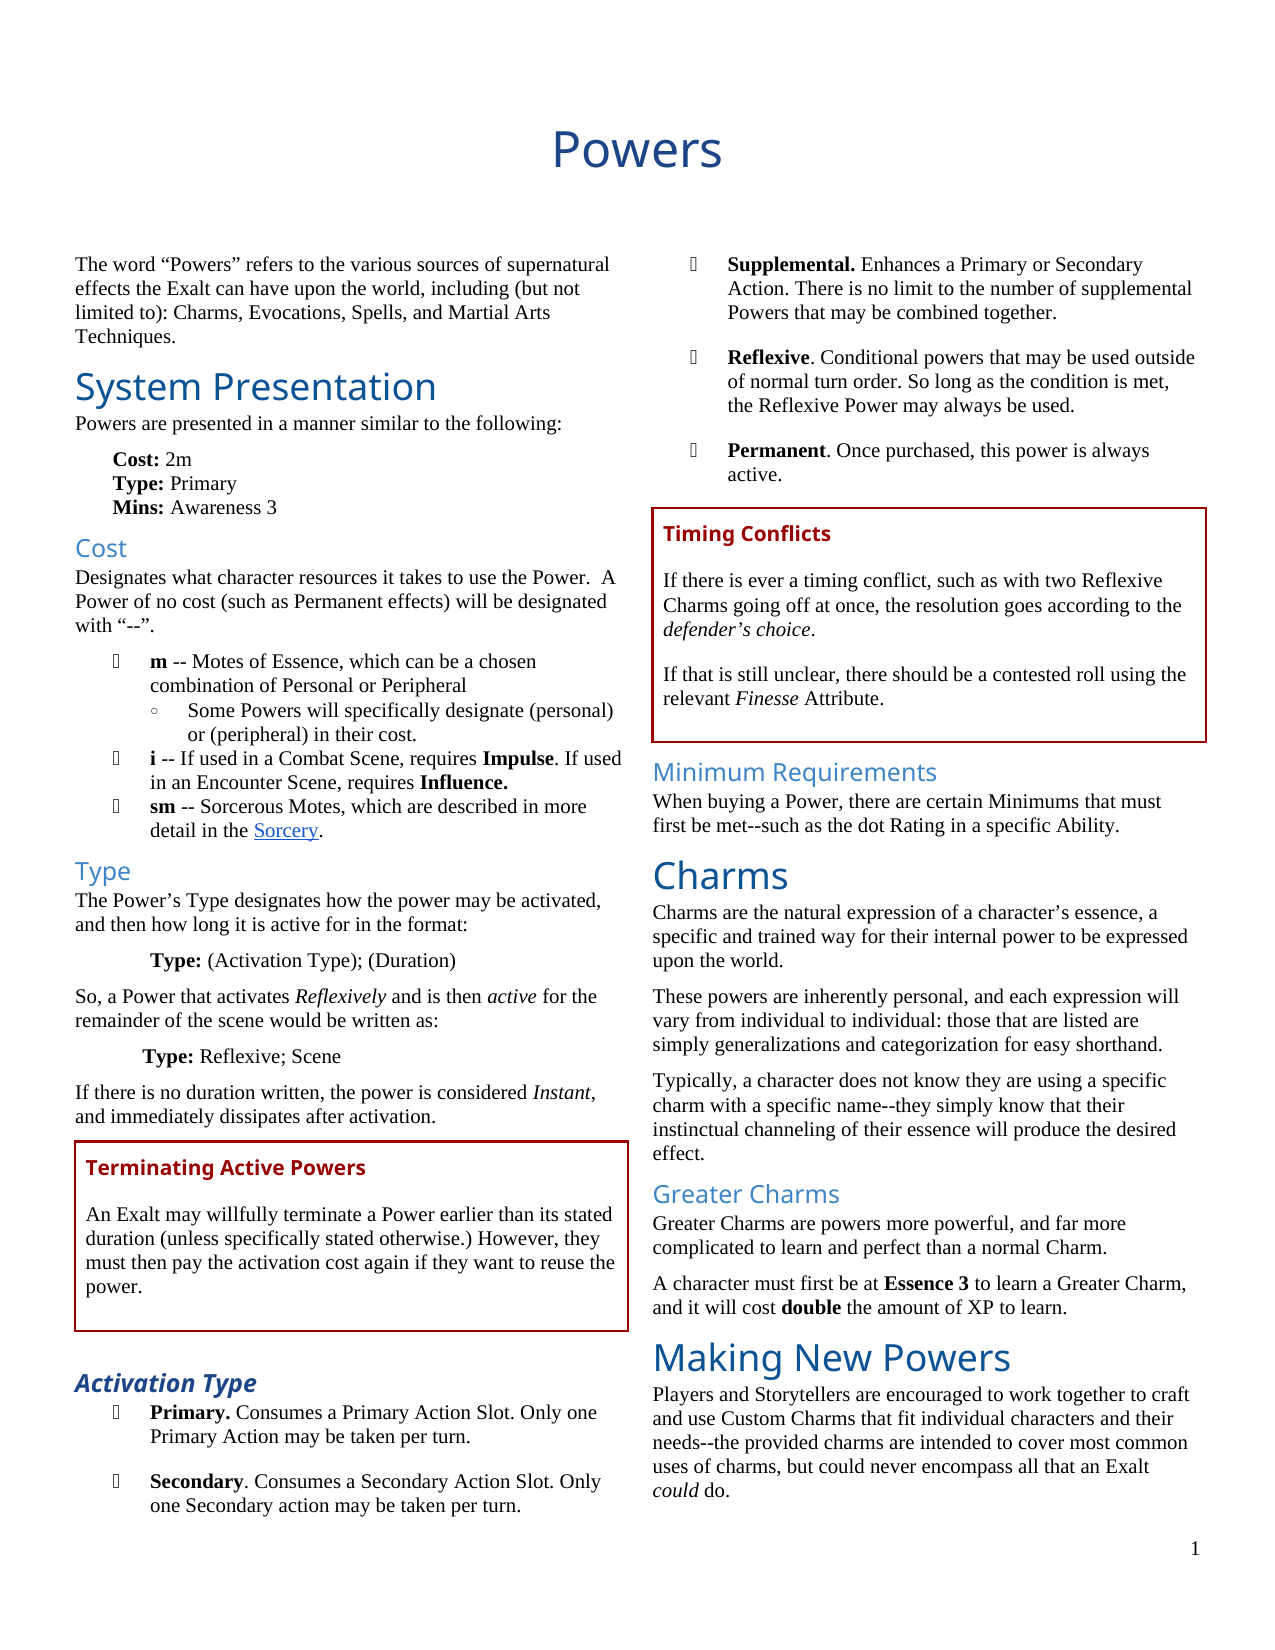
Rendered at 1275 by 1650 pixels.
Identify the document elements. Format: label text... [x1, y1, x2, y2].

text When buying a Power, there are certain Minimums that must first be met--such as the dot Rating in a specific Ability. [652, 789, 1200, 837]
text The word “Powers” refers to the various sources of supernatural effects the Exalt can have upon the world, including (but not limited to): Charms, Evocations, Spells, and Martial Arts Techniques. [75, 252, 622, 348]
subtitle Activation Type [75, 1366, 622, 1400]
text Cost: 2m Type: Primary Mins: Awareness 3 [112, 447, 622, 519]
subtitle Minimum Requirements [652, 755, 1200, 789]
text Charms are the natural expression of a character’s essence, a specific and trained way for their internal power to be expressed upon the world. [652, 900, 1200, 972]
list Supplemental. Enhances a Primary or Secondary Action. There is no limit to the number of supplemental Powers that may be combined together. [690, 252, 1200, 324]
text If there is no duration written, the power is considered Instant, and immediately dissipates after activation. [75, 1080, 622, 1128]
subtitle Powers [75, 114, 1200, 182]
text Players and Storytellers are encouraged to work together to craft and use Custom Charms that fit individual characters and their needs--the provided charms are intended to cover most common uses of charms, but could never encompass all that an Exalt could do. [652, 1382, 1200, 1502]
text Type: Reflexive; Scene [75, 1044, 622, 1068]
subtitle System Presentation [75, 360, 622, 411]
subtitle Charms [652, 849, 1200, 900]
text Designates what character resources it takes to use the Power. A Power of no cost (such as Permanent effects) will be designated with “--”. [75, 565, 622, 637]
list i -- If used in a Combat Scene, requires Impulse. If used in an Encounter Scene, requires Influence. [112, 746, 622, 794]
table_header Timing Conflicts If there is ever a timing conflict, such as with two Reflexive Charms going off at once, the resolution goes according to the defender’s choice. If that is still unclear, there should be a contested roll using the relevant Finesse Attribute. [654, 509, 1205, 741]
text Type: (Activation Type); (Duration) [75, 948, 622, 972]
list Secondary. Consumes a Secondary Action Slot. Only one Secondary action may be taken per turn. [112, 1469, 622, 1517]
subtitle Cost [75, 531, 622, 565]
text Greater Charms are powers more powerful, and far more complicated to learn and perfect than a normal Charm. [652, 1211, 1200, 1259]
text Typically, a character does not know they are using a specific charm with a specific name--they simply know that their instinctual channeling of their essence will produce the desired effect. [652, 1068, 1200, 1165]
table_header Terminating Active Powers An Exalt may willfully terminate a Power earlier than its stated duration (unless specifically stated otherwise.) However, they must then pay the activation cost again if they want to reuse the power. [76, 1143, 627, 1329]
subtitle Greater Charms [652, 1177, 1200, 1211]
subtitle Type [75, 854, 622, 888]
list m -- Motes of Essence, which can be a chosen combination of Personal or Peripheral [112, 649, 622, 697]
list Reflexive. Conditional powers that may be used outside of normal turn order. So long as the condition is met, the Reflexive Power may always be used. [690, 345, 1200, 417]
list Permanent. Once purchased, this power is always active. [690, 438, 1200, 486]
text These powers are inherently personal, and each expression will vary from individual to individual: those that are listed are simply generalizations and categorization for easy shorthand. [652, 984, 1200, 1056]
text Powers are presented in a manner similar to the following: [75, 411, 622, 435]
list Primary. Consumes a Primary Action Slot. Only one Primary Action may be taken per turn. [112, 1400, 622, 1448]
list sm -- Sorcerous Motes, which are described in more detail in the Sorcery. [112, 794, 622, 842]
text A character must first be at Essence 3 to learn a Greater Charm, and it will cost double the amount of XP to learn. [652, 1271, 1200, 1319]
list Some Powers will specifically designate (personal) or (peripheral) in their cost. [150, 697, 622, 746]
text So, a Power that activates Reflexively and is then active for the remainder of the scene would be written as: [75, 984, 622, 1032]
subtitle Making New Powers [652, 1331, 1200, 1382]
text The Power’s Type designates how the power may be activated, and then how long it is active for in the format: [75, 888, 622, 936]
